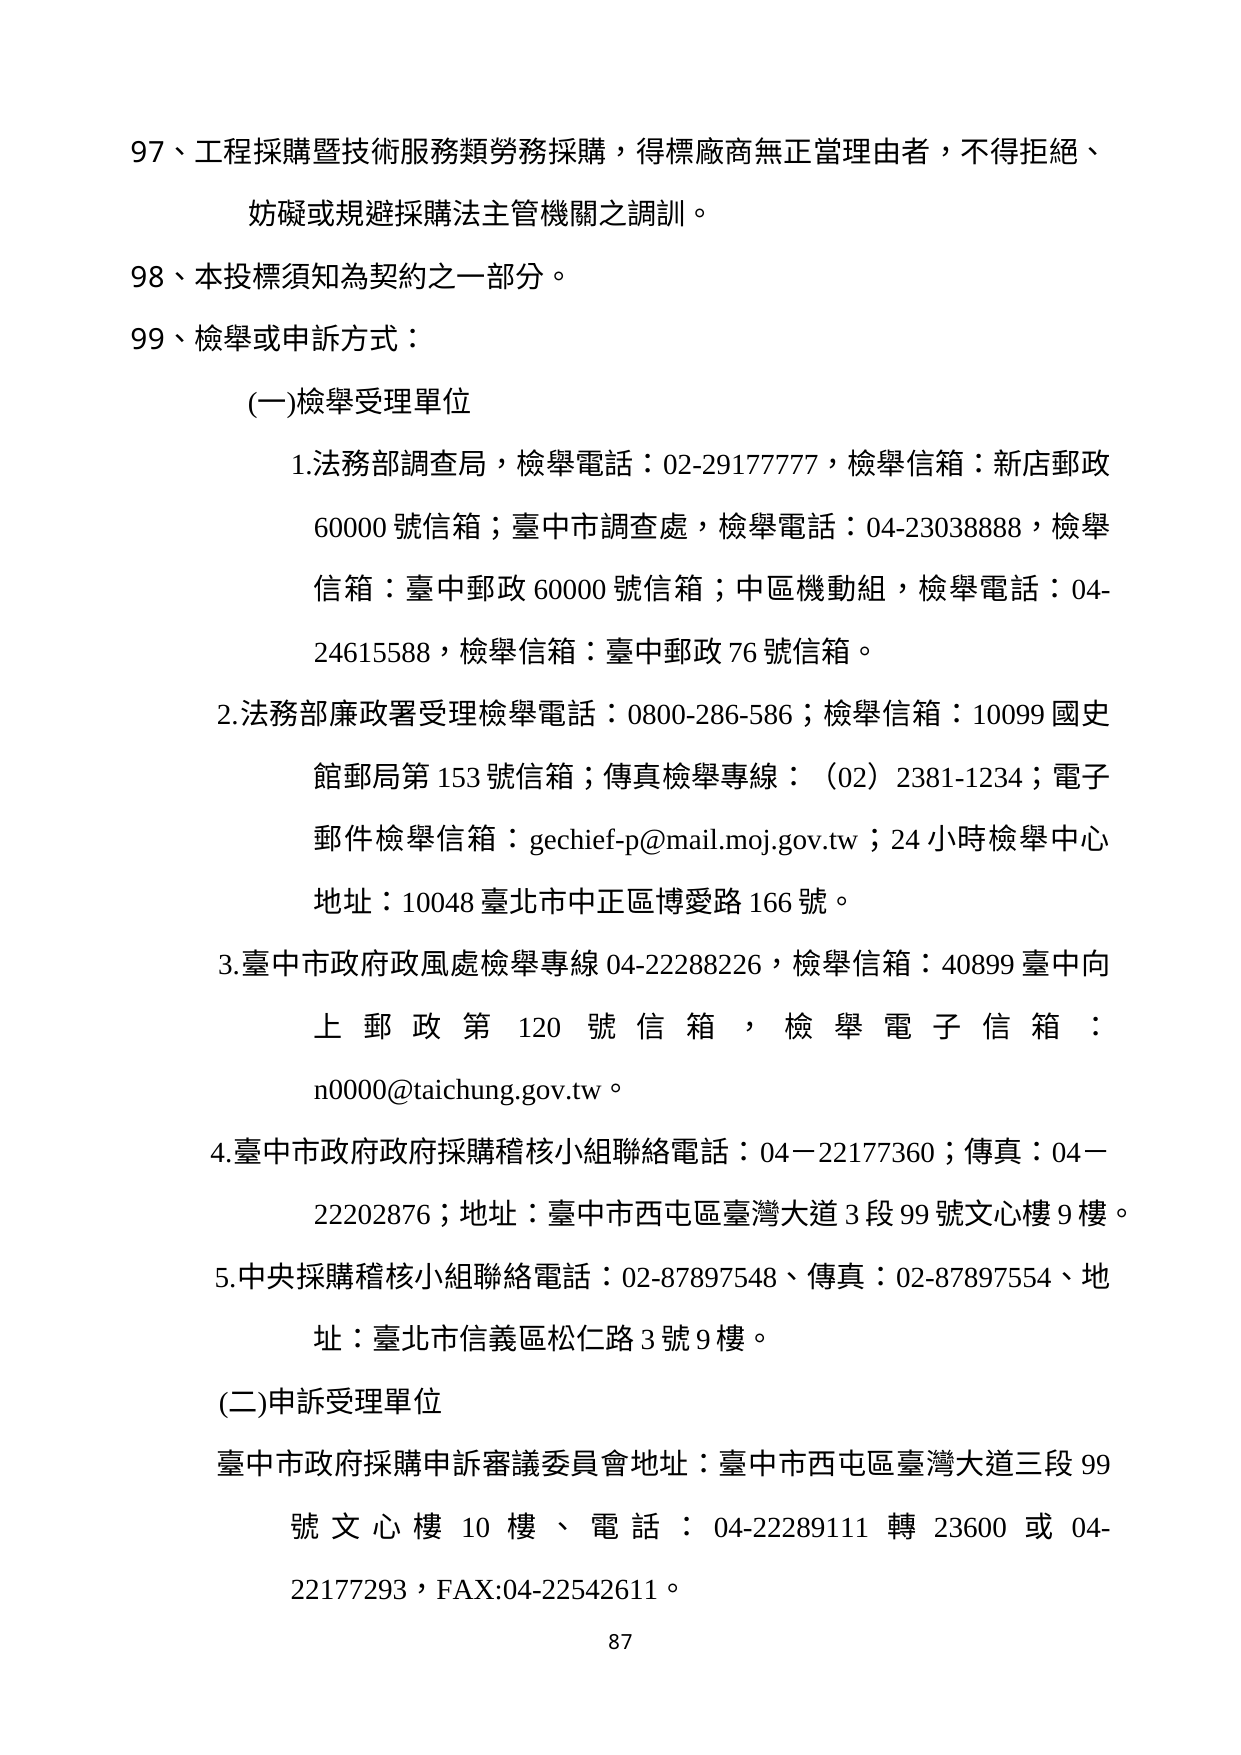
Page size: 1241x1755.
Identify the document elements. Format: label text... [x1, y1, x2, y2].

list 檢舉或申訴方式： [130, 295, 1110, 358]
text 4.臺中市政府政府採購稽核小組聯絡電話：04－22177360；傳真：04－22202876；地址：臺中市西屯區臺灣大道3段99號文心樓9樓。 [130, 1108, 1110, 1233]
text 3.臺中市政府政風處檢舉專線04-22288226，檢舉信箱：40899臺中向上郵政第120號信箱，檢舉電子信箱：n0000@taichung.gov.tw。 [130, 920, 1110, 1108]
text (一)檢舉受理單位 [189, 358, 1110, 420]
text 5.中央採購稽核小組聯絡電話：02-87897548、傳真：02-87897554、地址：臺北市信義區松仁路3號9樓。 [130, 1233, 1110, 1358]
list 工程採購暨技術服務類勞務採購，得標廠商無正當理由者，不得拒絕、妨礙或規避採購法主管機關之調訓。 [130, 108, 1110, 233]
text (二)申訴受理單位 [189, 1358, 1110, 1420]
text 臺中市政府採購申訴審議委員會地址：臺中市西屯區臺灣大道三段99號文心樓10樓、電話：04-22289111轉23600或04-22177293，FAX:04-22542611。 [130, 1420, 1110, 1608]
list 本投標須知為契約之一部分。 [130, 233, 1110, 295]
text 2.法務部廉政署受理檢舉電話：0800-286-586；檢舉信箱：10099國史館郵局第153號信箱；傳真檢舉專線：（02）2381-1234；電子郵件檢舉信箱：gechief-p@mail.moj.gov.tw；24小時檢舉中心地址：10048臺北市中正區博愛路166號。 [130, 670, 1110, 920]
text 1.法務部調查局，檢舉電話：02-29177777，檢舉信箱：新店郵政60000號信箱；臺中市調查處，檢舉電話：04-23038888，檢舉信箱：臺中郵政60000號信箱；中區機動組，檢舉電話：04-24615588，檢舉信箱：臺中郵政76號信箱。 [130, 420, 1110, 670]
